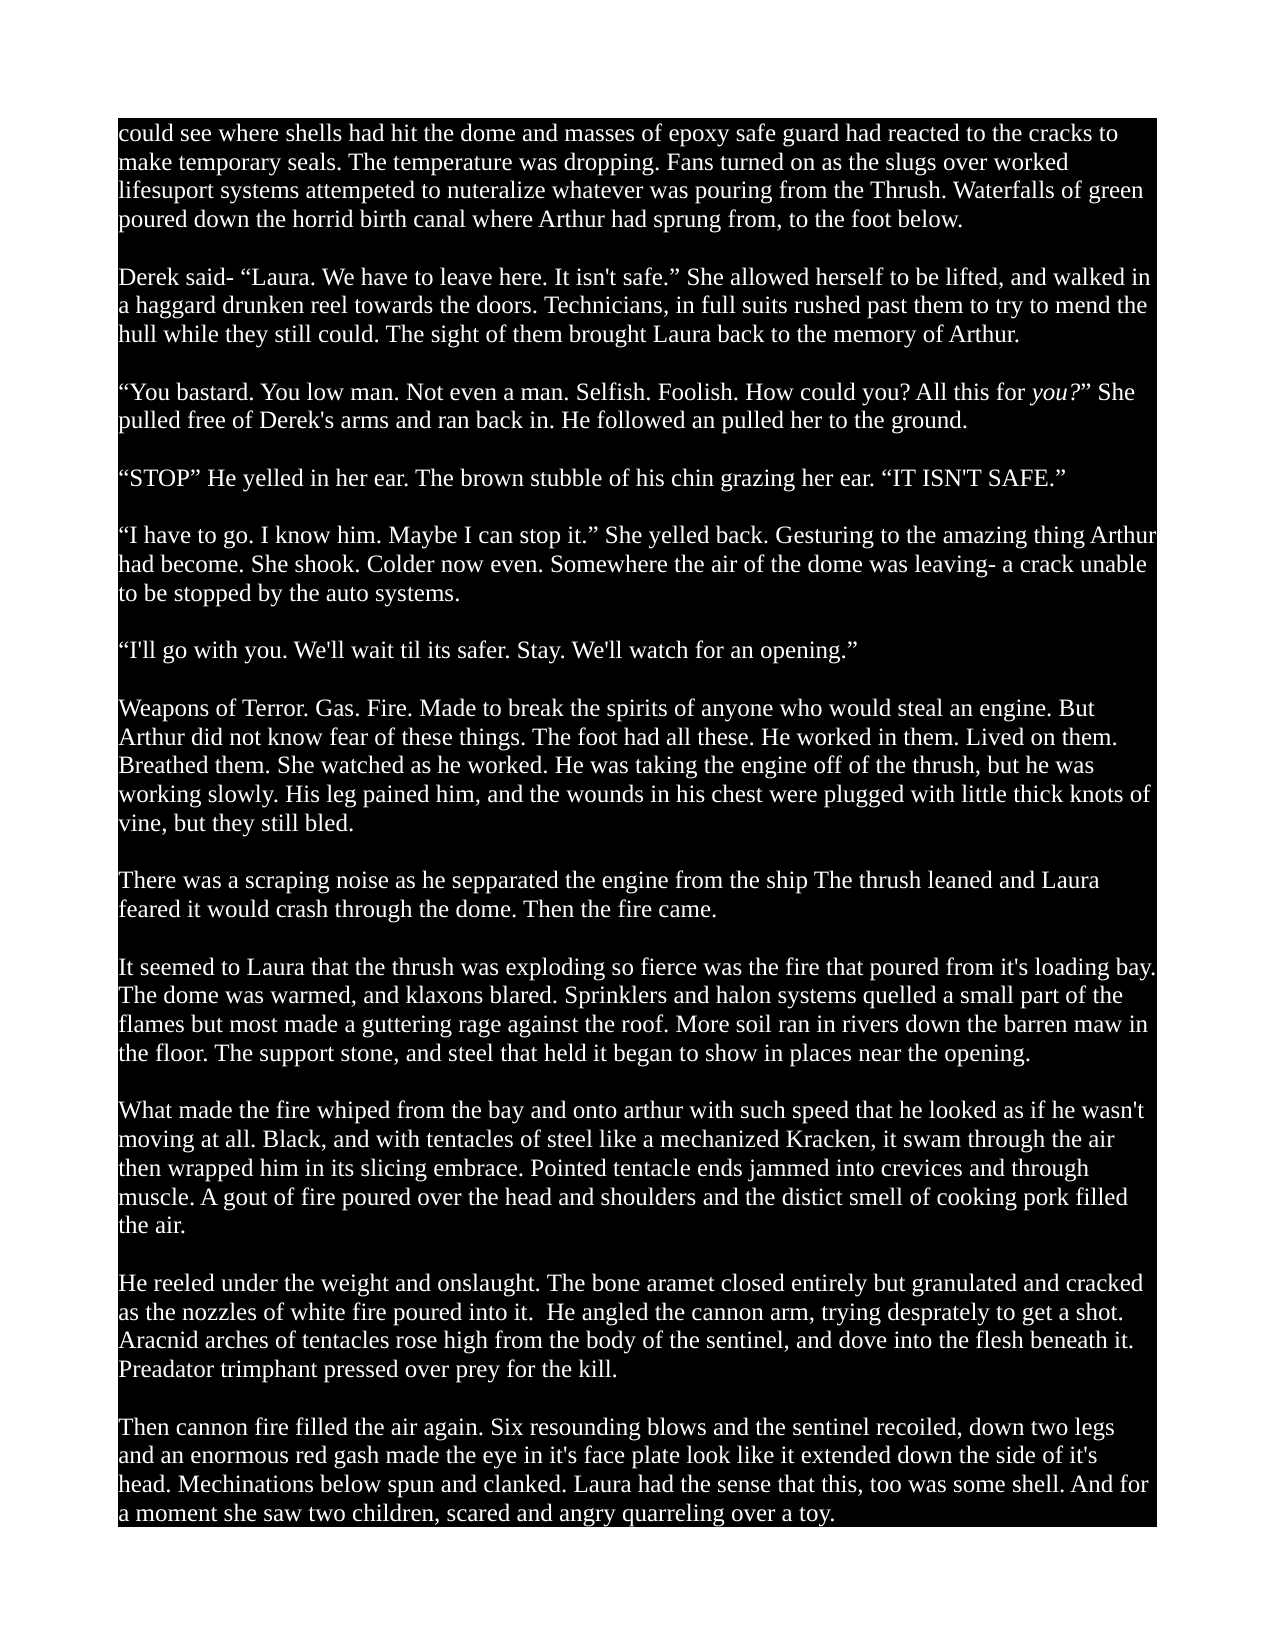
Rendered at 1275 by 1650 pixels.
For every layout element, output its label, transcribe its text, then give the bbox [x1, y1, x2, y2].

text He reeled under the weight and onslaught. The bone aramet closed entirely but granulated and cracked as the nozzles of white fire poured into it. He angled the cannon arm, trying desprately to get a shot. Aracnid arches of tentacles rose high from the body of the sentinel, and dove into the flesh beneath it. Preadator trimphant pressed over prey for the kill. Then cannon fire filled the air again. Six resounding blows and the sentinel recoiled, down two legs and an enormous red gash made the eye in it's face plate look like it extended down the side of it's head. Mechinations below spun and clanked. Laura had the sense that this, too was some shell. And for a moment she saw two children, scared and angry quarreling over a toy. [118, 1268, 1157, 1527]
text “I'll go with you. We'll wait til its safer. Stay. We'll watch for an opening.” [118, 636, 1157, 664]
text What made the fire whiped from the bay and onto arthur with such speed that he looked as if he wasn't moving at all. Black, and with tentacles of steel like a mechanized Kracken, it swam through the air then wrapped him in its slicing embrace. Pointed tentacle ends jammed into crevices and through muscle. A gout of fire poured over the head and shoulders and the distict smell of cooking pork filled the air. [118, 1096, 1157, 1239]
text could see where shells had hit the dome and masses of epoxy safe guard had reacted to the cracks to make temporary seals. The temperature was dropping. Fans turned on as the slugs over worked lifesuport systems attempeted to nuteralize whatever was pouring from the Thrush. Waterfalls of green poured down the horrid birth canal where Arthur had sprung from, to the foot below. [118, 118, 1157, 233]
text Derek said- “Laura. We have to leave here. It isn't safe.” She allowed herself to be lifted, and walked in a haggard drunken reel towards the doors. Technicians, in full suits rushed past them to try to mend the hull while they still could. The sight of them brought Laura back to the memory of Arthur. “You bastard. You low man. Not even a man. Selfish. Foolish. How could you? All this for you?” She pulled free of Derek's arms and ran back in. He followed an pulled her to the ground. “STOP” He yelled in her ear. The brown stubble of his chin grazing her ear. “IT ISN'T SAFE.” “I have to go. I know him. Maybe I can stop it.” She yelled back. Gesturing to the amazing thing Arthur had become. She shook. Colder now even. Somewhere the air of the dome was leaving- a crack unable to be stopped by the auto systems. [118, 262, 1157, 607]
text Weapons of Terror. Gas. Fire. Made to break the spirits of anyone who would steal an engine. But Arthur did not know fear of these things. The foot had all these. He worked in them. Lived on them. Breathed them. She watched as he worked. He was taking the engine off of the thrush, but he was working slowly. His leg pained him, and the wounds in his chest were plugged with little thick knots of vine, but they still bled. There was a scraping noise as he sepparated the engine from the ship The thrush leaned and Laura feared it would crash through the dome. Then the fire came. [118, 693, 1157, 923]
text It seemed to Laura that the thrush was exploding so fierce was the fire that poured from it's loading bay. The dome was warmed, and klaxons blared. Sprinklers and halon systems quelled a small part of the flames but most made a guttering rage against the roof. More soil ran in rivers down the barren maw in the floor. The support stone, and steel that held it began to show in places near the opening. [118, 952, 1157, 1067]
